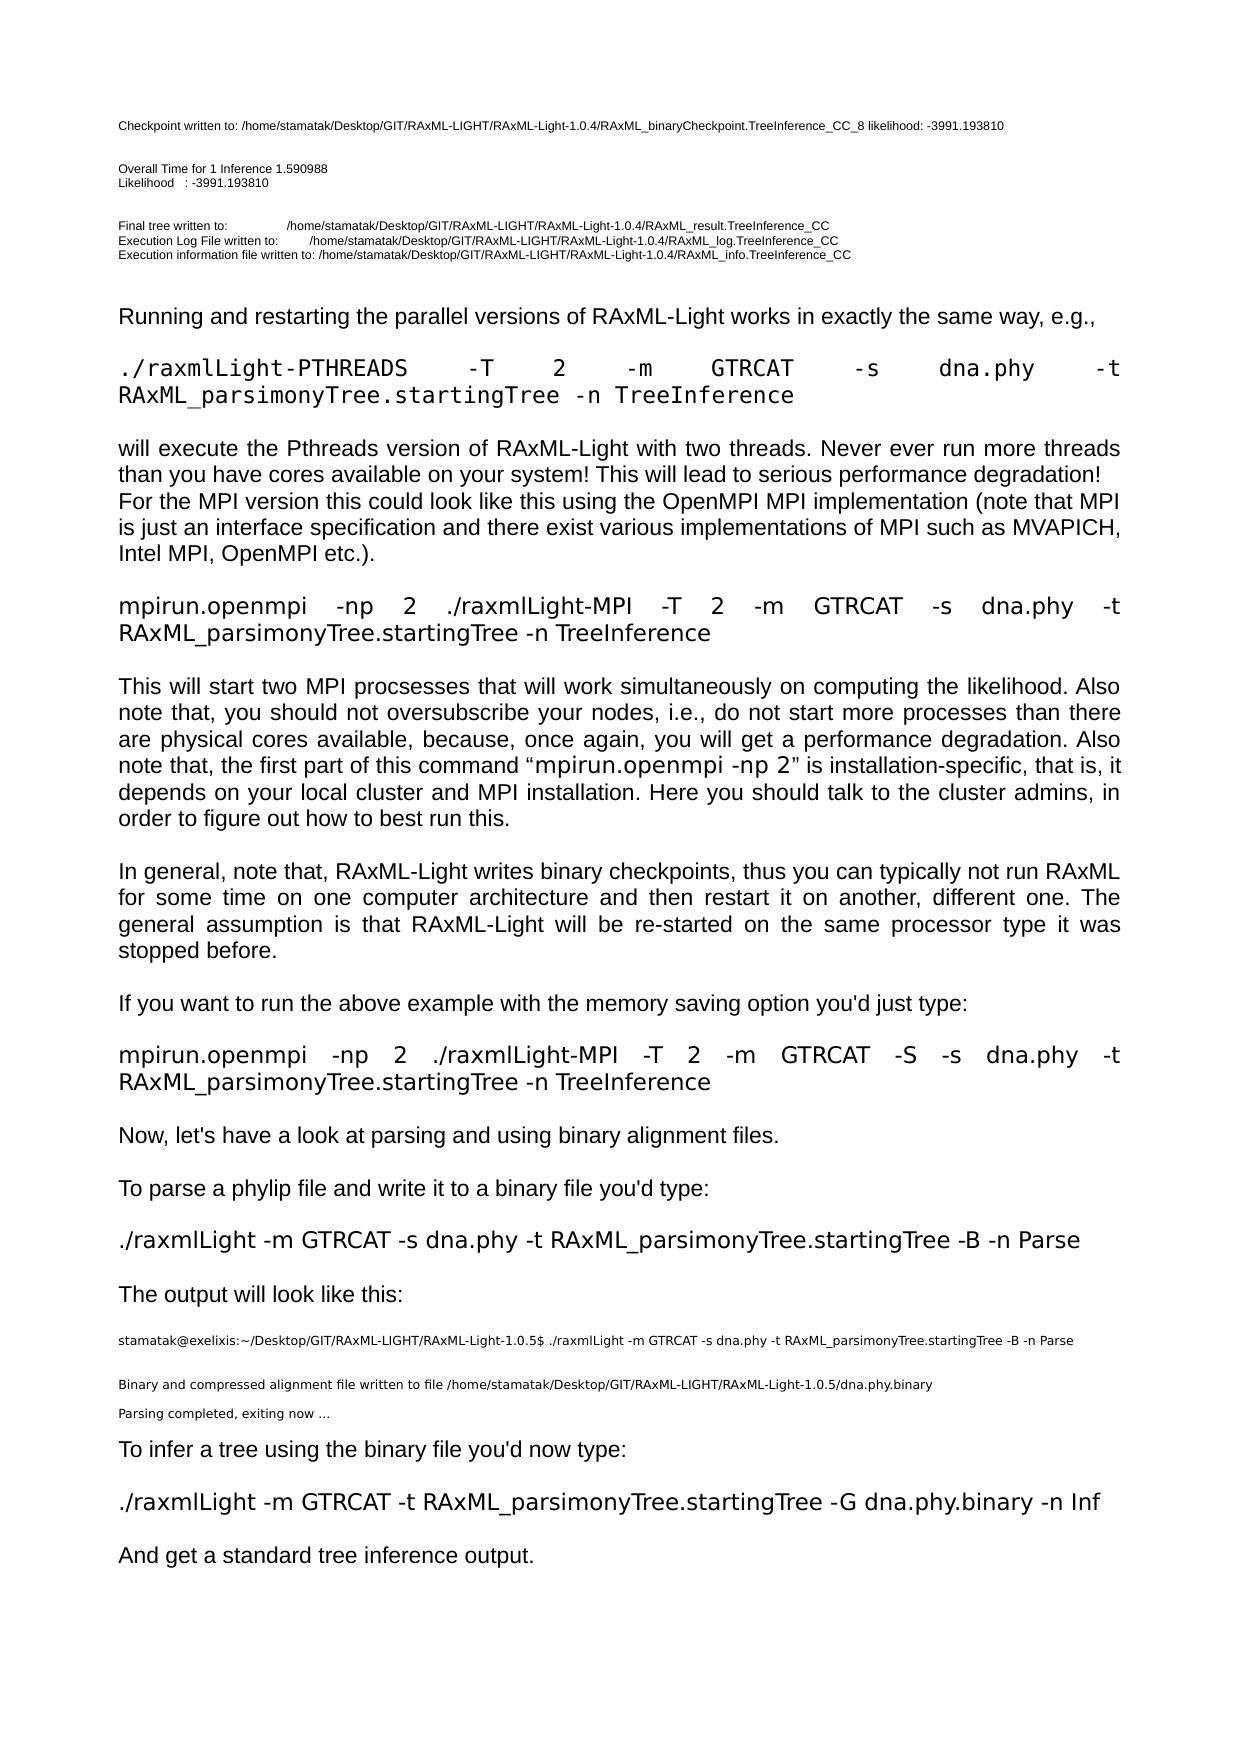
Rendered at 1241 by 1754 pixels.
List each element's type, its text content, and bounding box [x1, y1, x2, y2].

text Likelihood : -3991.193810 [118, 176, 1122, 190]
text To parse a phylip file and write it to a binary file you'd type: [118, 1175, 1122, 1201]
text ./raxmlLight -m GTRCAT -s dna.phy -t RAxML_parsimonyTree.startingTree -B -n Parse [118, 1228, 1122, 1254]
text And get a standard tree inference output. [118, 1542, 1122, 1569]
text Final tree written to: /home/stamatak/Desktop/GIT/RAxML-LIGHT/RAxML-Light-1.0.4/RAxML_result.TreeInference_CC [118, 219, 1122, 233]
text If you want to run the above example with the memory saving option you'd just type: [118, 989, 1122, 1016]
text The output will look like this: [118, 1281, 1122, 1307]
text Running and restarting the parallel versions of RAxML-Light works in exactly the same way, e.g., [118, 303, 1122, 329]
text This will start two MPI procsesses that will work simultaneously on computing the likelihood. Also note that, you should not oversubscribe your nodes, i.e., do not start more processes than there are physical cores available, because, once again, you will get a performance degradation. Also note that, the first part of this command “mpirun.openmpi -np 2” is installation-specific, that is, it depends on your local cluster and MPI installation. Here you should talk to the cluster admins, in order to figure out how to best run this. [118, 673, 1122, 831]
text To infer a tree using the binary file you'd now type: [118, 1436, 1122, 1462]
text ./raxmlLight-PTHREADS -T 2 -m GTRCAT -s dna.phy -t RAxML_parsimonyTree.startingTree -n TreeInference [118, 355, 1122, 409]
text Binary and compressed alignment file written to file /home/stamatak/Desktop/GIT/RAxML-LIGHT/RAxML-Light-1.0.5/dna.phy.binary [118, 1378, 1122, 1392]
text mpirun.openmpi -np 2 ./raxmlLight-MPI -T 2 -m GTRCAT -s dna.phy -t RAxML_parsimonyTree.startingTree -n TreeInference [118, 593, 1122, 646]
text Now, let's have a look at parsing and using binary alignment files. [118, 1122, 1122, 1149]
text Parsing completed, exiting now ... [118, 1407, 1122, 1422]
text Checkpoint written to: /home/stamatak/Desktop/GIT/RAxML-LIGHT/RAxML-Light-1.0.4/RAxML_binaryCheckpoint.TreeInference_CC_8 likelihood: -3991.193810 [118, 118, 1122, 132]
text Execution Log File written to: /home/stamatak/Desktop/GIT/RAxML-LIGHT/RAxML-Light-1.0.4/RAxML_log.TreeInference_CC [118, 233, 1122, 247]
text Execution information file written to: /home/stamatak/Desktop/GIT/RAxML-LIGHT/RAxML-Light-1.0.4/RAxML_info.TreeInference_CC [118, 247, 1122, 262]
text mpirun.openmpi -np 2 ./raxmlLight-MPI -T 2 -m GTRCAT -S -s dna.phy -t RAxML_parsimonyTree.startingTree -n TreeInference [118, 1043, 1122, 1096]
text ./raxmlLight -m GTRCAT -t RAxML_parsimonyTree.startingTree -G dna.phy.binary -n Inf [118, 1489, 1122, 1516]
text Overall Time for 1 Inference 1.590988 [118, 161, 1122, 176]
text stamatak@exelixis:~/Desktop/GIT/RAxML-LIGHT/RAxML-Light-1.0.5$ ./raxmlLight -m GTRCAT -s dna.phy -t RAxML_parsimonyTree.startingTree -B -n Parse [118, 1334, 1122, 1349]
text For the MPI version this could look like this using the OpenMPI MPI implementation (note that MPI is just an interface specification and there exist various implementations of MPI such as MVAPICH, Intel MPI, OpenMPI etc.). [118, 488, 1122, 567]
text In general, note that, RAxML-Light writes binary checkpoints, thus you can typically not run RAxML for some time on one computer architecture and then restart it on another, different one. The general assumption is that RAxML-Light will be re-started on the same processor type it was stopped before. [118, 858, 1122, 963]
text will execute the Pthreads version of RAxML-Light with two threads. Never ever run more threads than you have cores available on your system! This will lead to serious performance degradation! [118, 435, 1122, 488]
